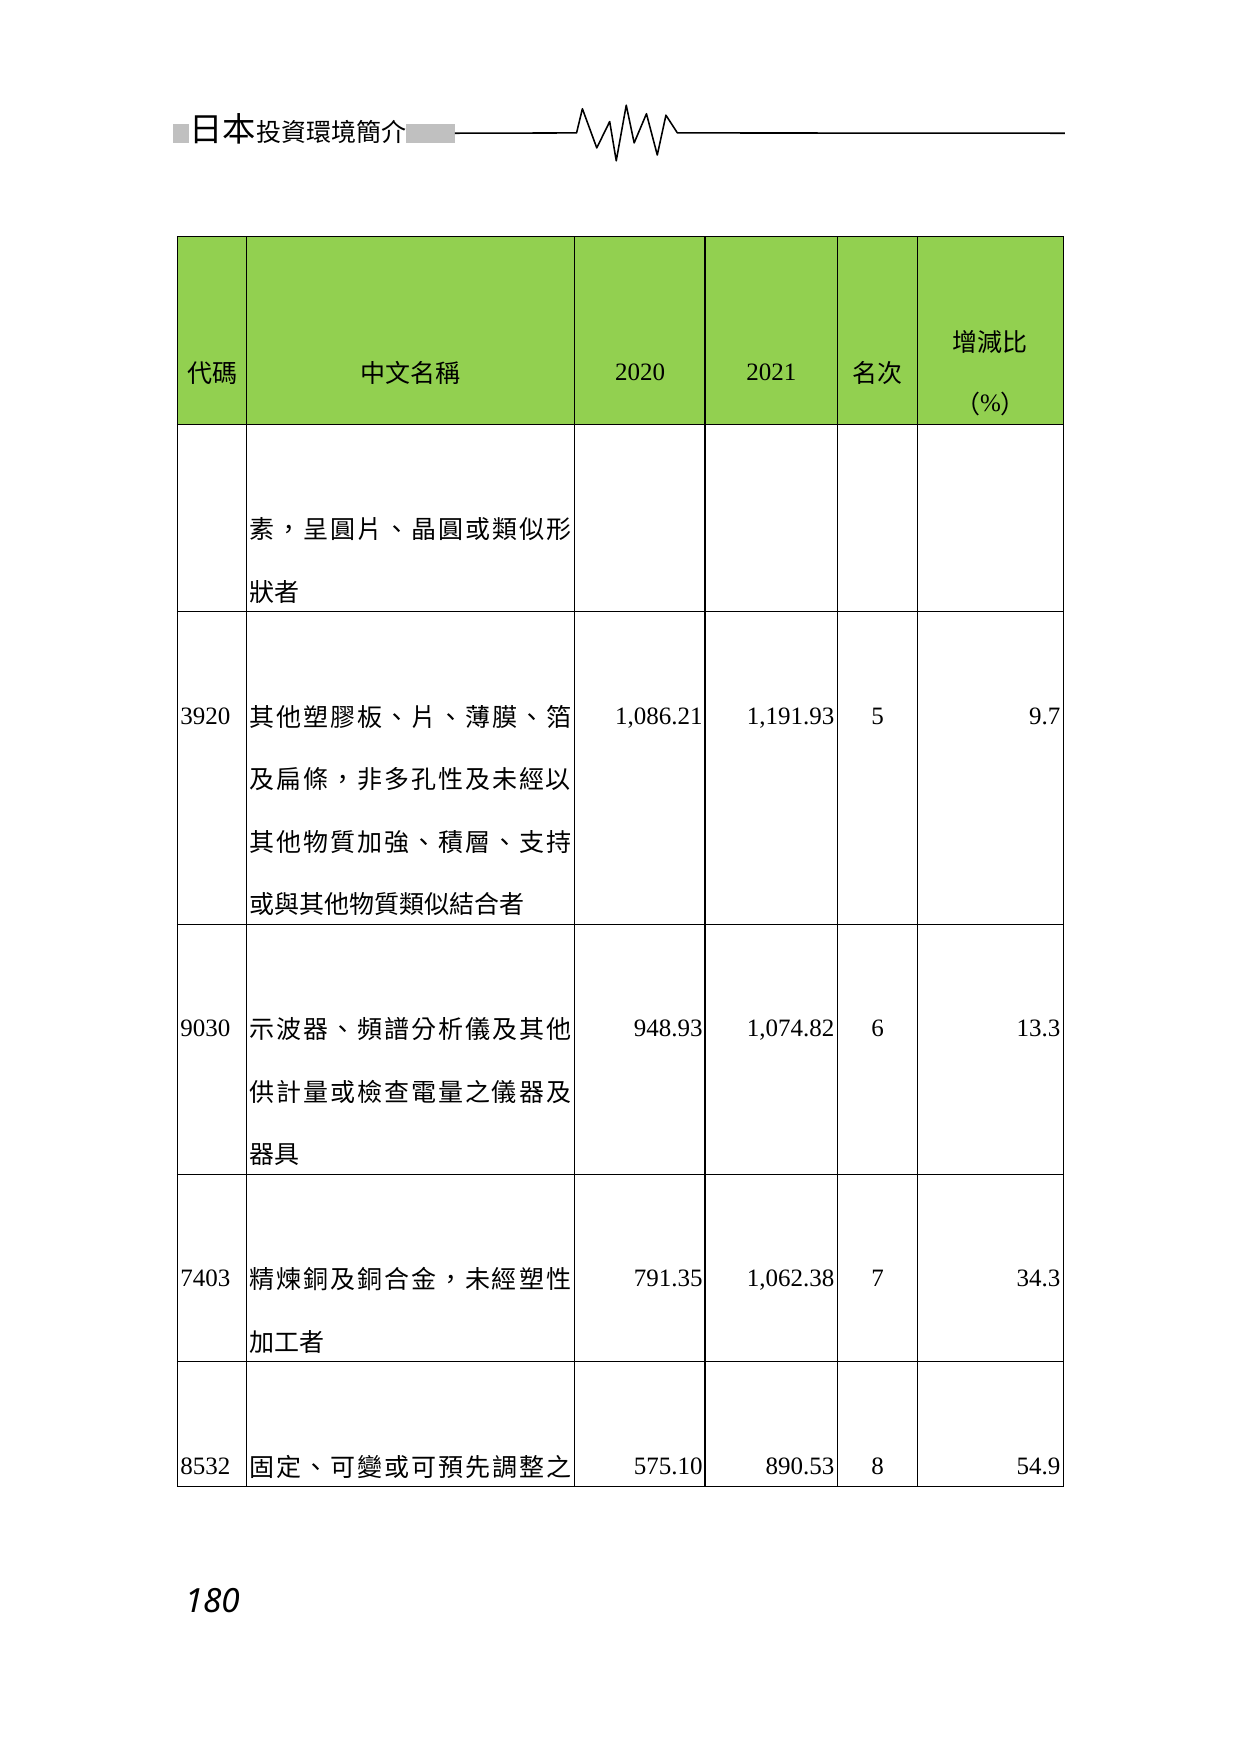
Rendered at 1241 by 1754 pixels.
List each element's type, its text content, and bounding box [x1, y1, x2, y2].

table_cell 3920 [178, 612, 246, 924]
table_cell 948.93 [575, 925, 704, 1174]
table_header 增減比（%） [918, 237, 1063, 424]
table_cell 791.35 [575, 1175, 704, 1361]
table_cell 54.9 [918, 1362, 1063, 1486]
table_cell 1,074.82 [706, 925, 837, 1174]
table_cell 精煉銅及銅合金，未經塑性加工者 [247, 1175, 574, 1361]
table_cell 9030 [178, 925, 246, 1174]
table_header 2020 [575, 237, 704, 424]
table_header 2021 [706, 237, 837, 424]
table_cell 13.3 [918, 925, 1063, 1174]
table_cell 其他塑膠板、片、薄膜、箔及扁條，非多孔性及未經以其他物質加強、積層、支持或與其他物質類似結合者 [247, 612, 574, 924]
table_cell 示波器、頻譜分析儀及其他供計量或檢查電量之儀器及器具 [247, 925, 574, 1174]
table_cell [178, 425, 246, 611]
table_cell 素，呈圓片、晶圓或類似形狀者 [247, 425, 574, 611]
table_cell 575.10 [575, 1362, 704, 1486]
table_header 代碼 [178, 237, 246, 424]
table_cell 8532 [178, 1362, 246, 1486]
table_cell [838, 425, 917, 611]
table_cell 34.3 [918, 1175, 1063, 1361]
table_cell 1,062.38 [706, 1175, 837, 1361]
table_cell 1,086.21 [575, 612, 704, 924]
table_cell 7 [838, 1175, 917, 1361]
table_cell [918, 425, 1063, 611]
table_cell 6 [838, 925, 917, 1174]
table_cell [706, 425, 837, 611]
table_cell 固定、可變或可預先調整之 [247, 1362, 574, 1486]
table_cell 890.53 [706, 1362, 837, 1486]
table_cell 8 [838, 1362, 917, 1486]
table_cell 5 [838, 612, 917, 924]
table_cell 1,191.93 [706, 612, 837, 924]
table_cell 9.7 [918, 612, 1063, 924]
table_header 名次 [838, 237, 917, 424]
table_cell 7403 [178, 1175, 246, 1361]
table_header 中文名稱 [247, 237, 574, 424]
table_cell [575, 425, 704, 611]
